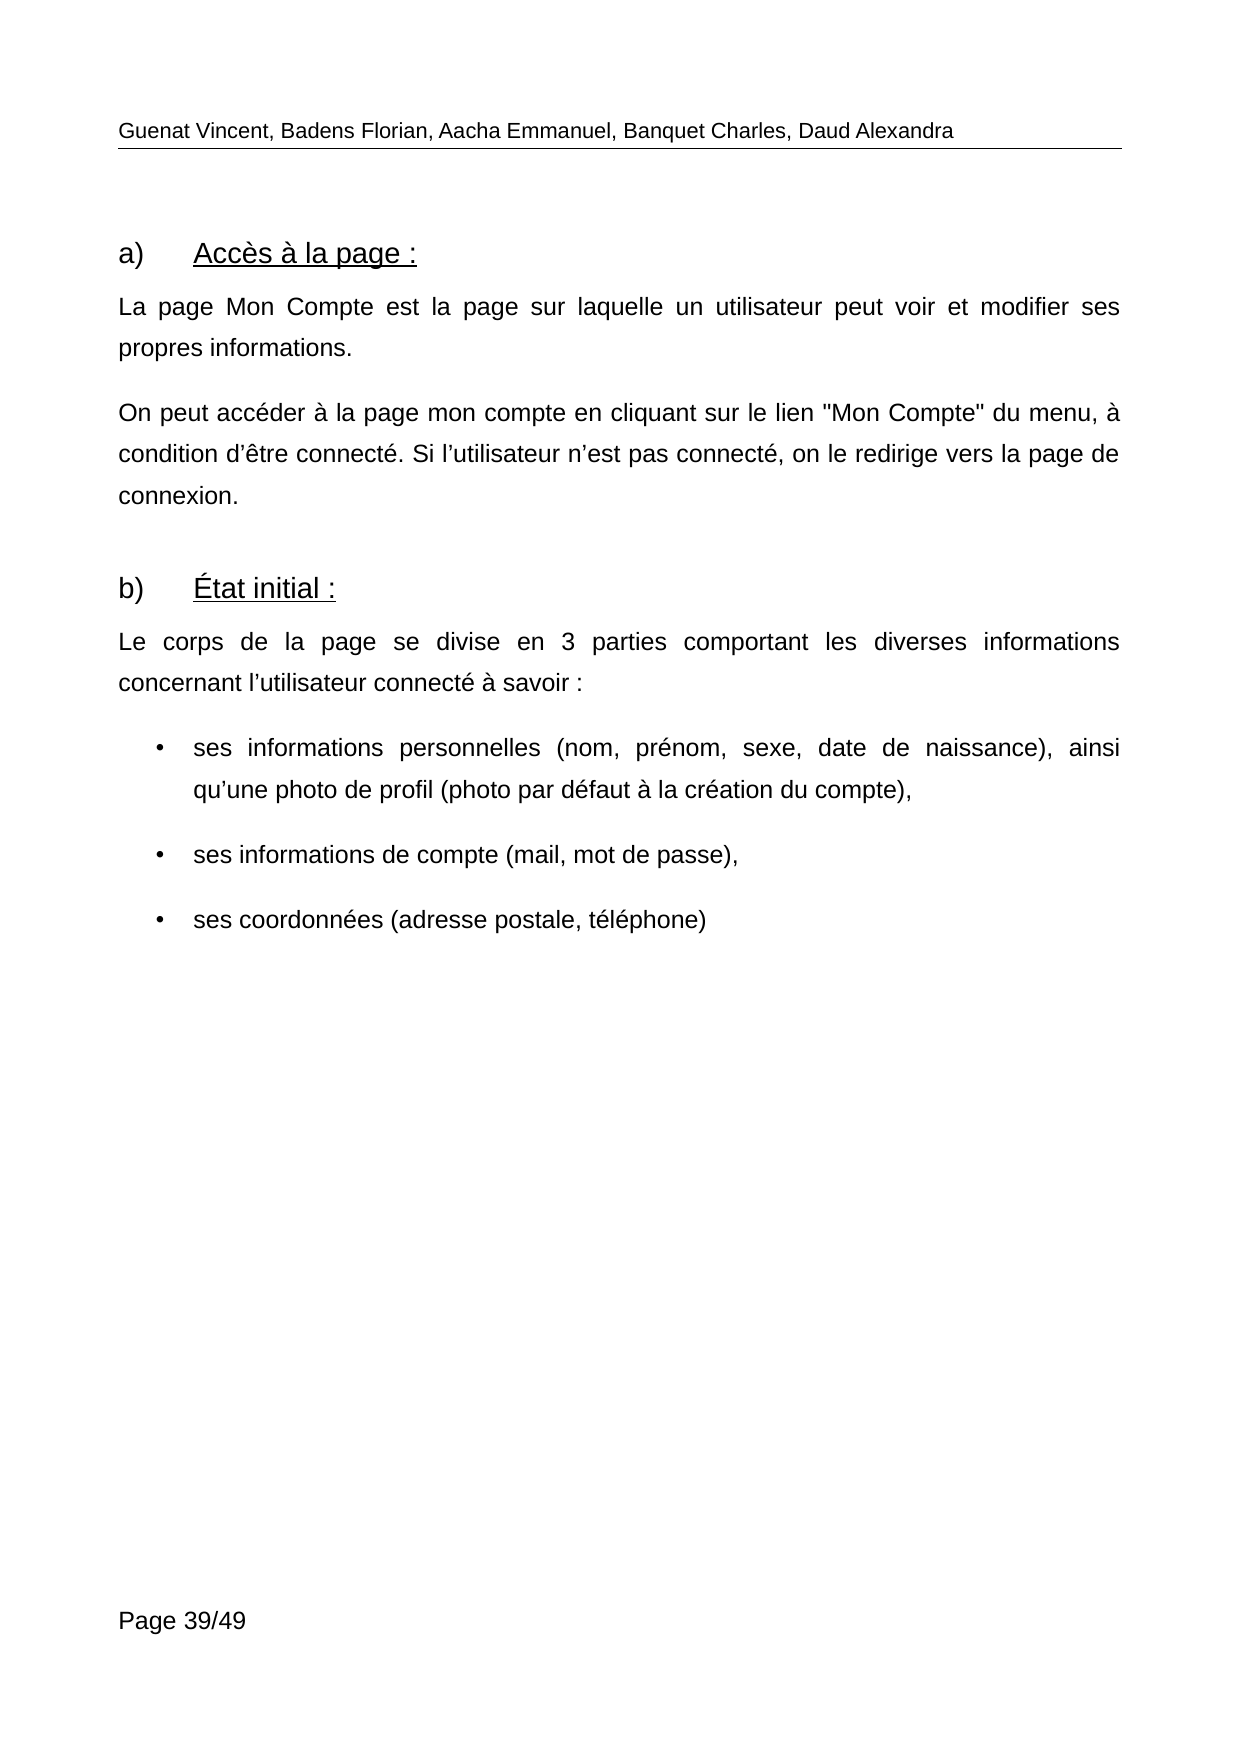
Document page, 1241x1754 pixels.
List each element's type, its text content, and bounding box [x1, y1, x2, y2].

list ses coordonnées (adresse postale, téléphone) [156, 895, 1122, 937]
text On peut accéder à la page mon compte en cliquant sur le lien "Mon Compte" du menu, à condition d’être connecté. Si l’utilisateur n’est pas connecté, on le redirige vers la page de connexion. [118, 388, 1122, 512]
subtitle Accès à la page : [118, 236, 1122, 270]
subtitle État initial : [118, 572, 1122, 605]
text La page Mon Compte est la page sur laquelle un utilisateur peut voir et modifier ses propres informations. [118, 282, 1122, 365]
text Le corps de la page se divise en 3 parties comportant les diverses informations concernant l’utilisateur connecté à savoir : [118, 617, 1122, 700]
list ses informations personnelles (nom, prénom, sexe, date de naissance), ainsi qu’une photo de profil (photo par défaut à la création du compte), [156, 724, 1122, 807]
list ses informations de compte (mail, mot de passe), [156, 830, 1122, 872]
